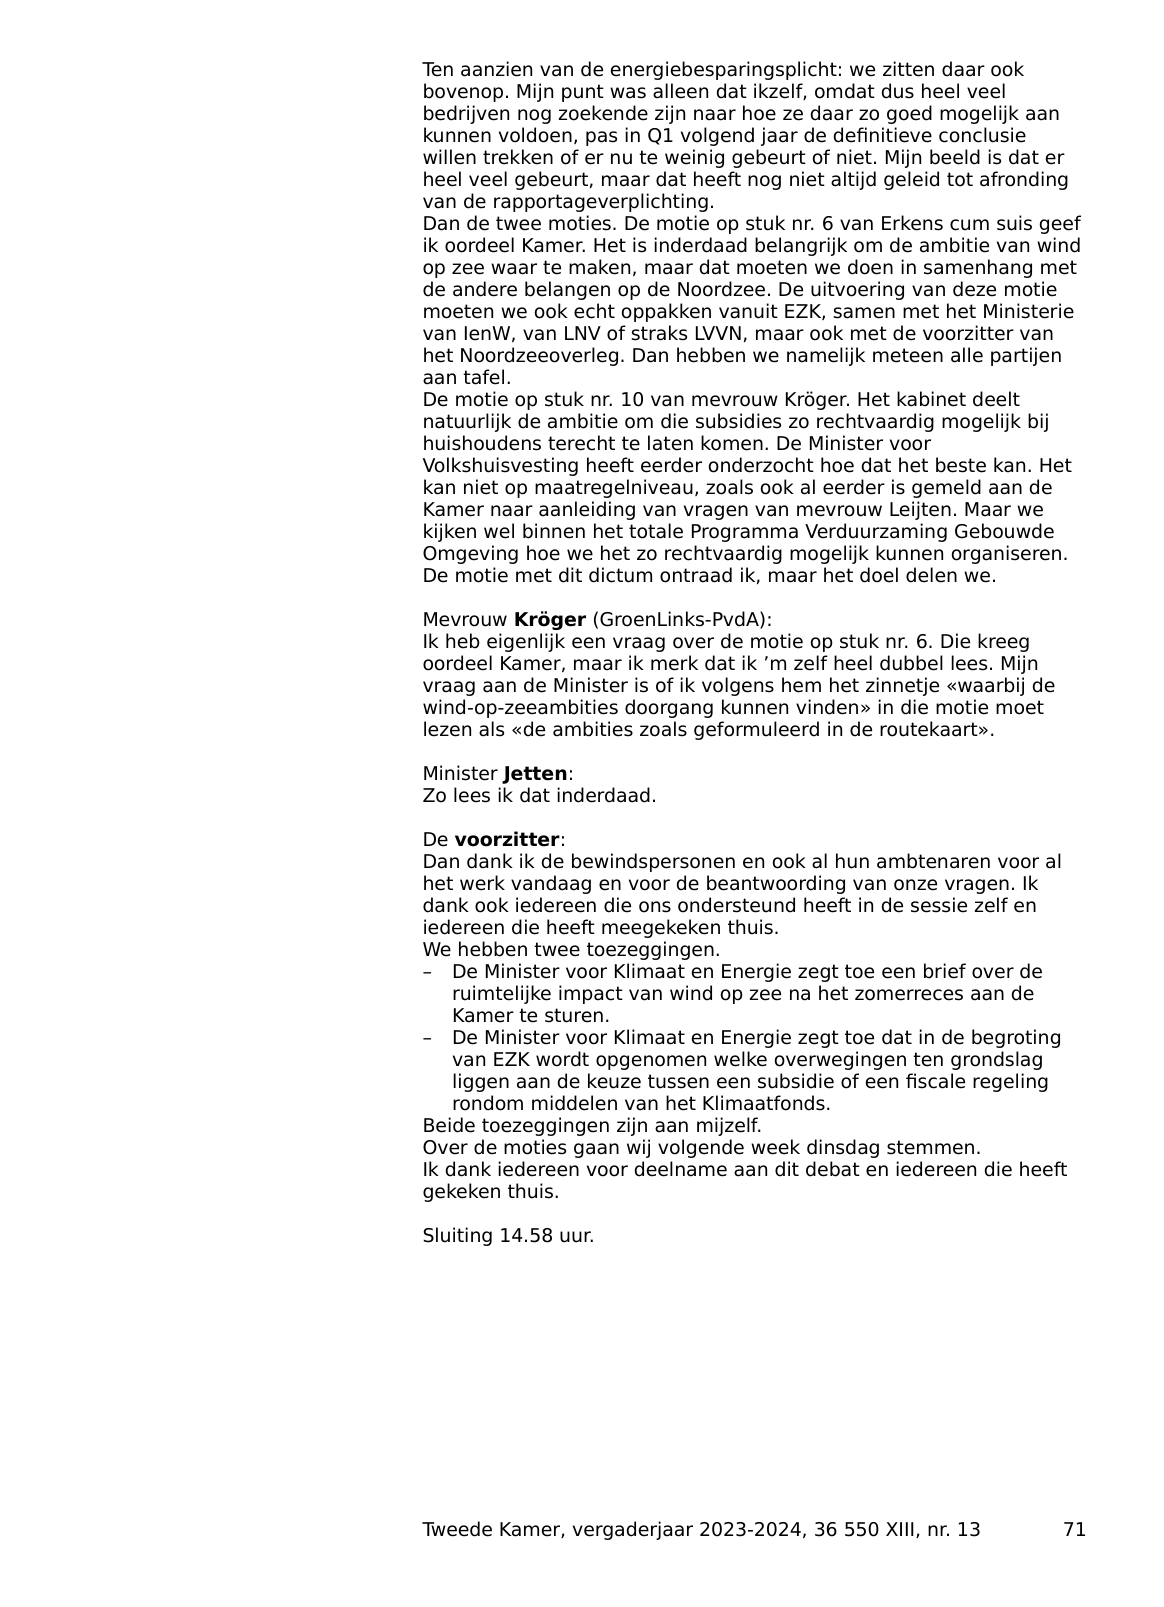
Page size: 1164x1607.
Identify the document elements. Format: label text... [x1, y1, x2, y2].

text We hebben twee toezeggingen. [422, 939, 1087, 961]
text De voorzitter: [422, 829, 1087, 851]
text De motie op stuk nr. 10 van mevrouw Kröger. Het kabinet deelt natuurlijk de ambitie om die subsidies zo rechtvaardig mogelijk bij huishoudens terecht te laten komen. De Minister voor Volkshuisvesting heeft eerder onderzocht hoe dat het beste kan. Het kan niet op maatregelniveau, zoals ook al eerder is gemeld aan de Kamer naar aanleiding van vragen van mevrouw Leijten. Maar we kijken wel binnen het totale Programma Verduurzaming Gebouwde Omgeving hoe we het zo rechtvaardig mogelijk kunnen organiseren. De motie met dit dictum ontraad ik, maar het doel delen we. [422, 389, 1087, 587]
text Minister Jetten: [422, 763, 1087, 785]
text Zo lees ik dat inderdaad. [422, 785, 1087, 807]
text Ik dank iedereen voor deelname aan dit debat en iedereen die heeft gekeken thuis. [422, 1159, 1087, 1203]
text Ik heb eigenlijk een vraag over de motie op stuk nr. 6. Die kreeg oordeel Kamer, maar ik merk dat ik ’m zelf heel dubbel lees. Mijn vraag aan de Minister is of ik volgens hem het zinnetje «waarbij de wind-op-zeeambities doorgang kunnen vinden» in die motie moet lezen als «de ambities zoals geformuleerd in de routekaart». [422, 631, 1087, 741]
text Sluiting 14.58 uur. [422, 1225, 1087, 1247]
text Dan de twee moties. De motie op stuk nr. 6 van Erkens cum suis geef ik oordeel Kamer. Het is inderdaad belangrijk om de ambitie van wind op zee waar te maken, maar dat moeten we doen in samenhang met de andere belangen op de Noordzee. De uitvoering van deze motie moeten we ook echt oppakken vanuit EZK, samen met het Ministerie van IenW, van LNV of straks LVVN, maar ook met de voorzitter van het Noordzeeoverleg. Dan hebben we namelijk meteen alle partijen aan tafel. [422, 213, 1087, 389]
text – De Minister voor Klimaat en Energie zegt toe dat in de begroting van EZK wordt opgenomen welke overwegingen ten grondslag liggen aan de keuze tussen een subsidie of een fiscale regeling rondom middelen van het Klimaatfonds. [422, 1027, 1087, 1115]
text – De Minister voor Klimaat en Energie zegt toe een brief over de ruimtelijke impact van wind op zee na het zomerreces aan de Kamer te sturen. [422, 961, 1087, 1027]
text Over de moties gaan wij volgende week dinsdag stemmen. [422, 1137, 1087, 1159]
text Beide toezeggingen zijn aan mijzelf. [422, 1115, 1087, 1137]
text Mevrouw Kröger (GroenLinks-PvdA): [422, 609, 1087, 631]
text Ten aanzien van de energiebesparingsplicht: we zitten daar ook bovenop. Mijn punt was alleen dat ikzelf, omdat dus heel veel bedrijven nog zoekende zijn naar hoe ze daar zo goed mogelijk aan kunnen voldoen, pas in Q1 volgend jaar de definitieve conclusie willen trekken of er nu te weinig gebeurt of niet. Mijn beeld is dat er heel veel gebeurt, maar dat heeft nog niet altijd geleid tot afronding van de rapportageverplichting. [422, 59, 1087, 213]
text Dan dank ik de bewindspersonen en ook al hun ambtenaren voor al het werk vandaag en voor de beantwoording van onze vragen. Ik dank ook iedereen die ons ondersteund heeft in de sessie zelf en iedereen die heeft meegekeken thuis. [422, 851, 1087, 939]
